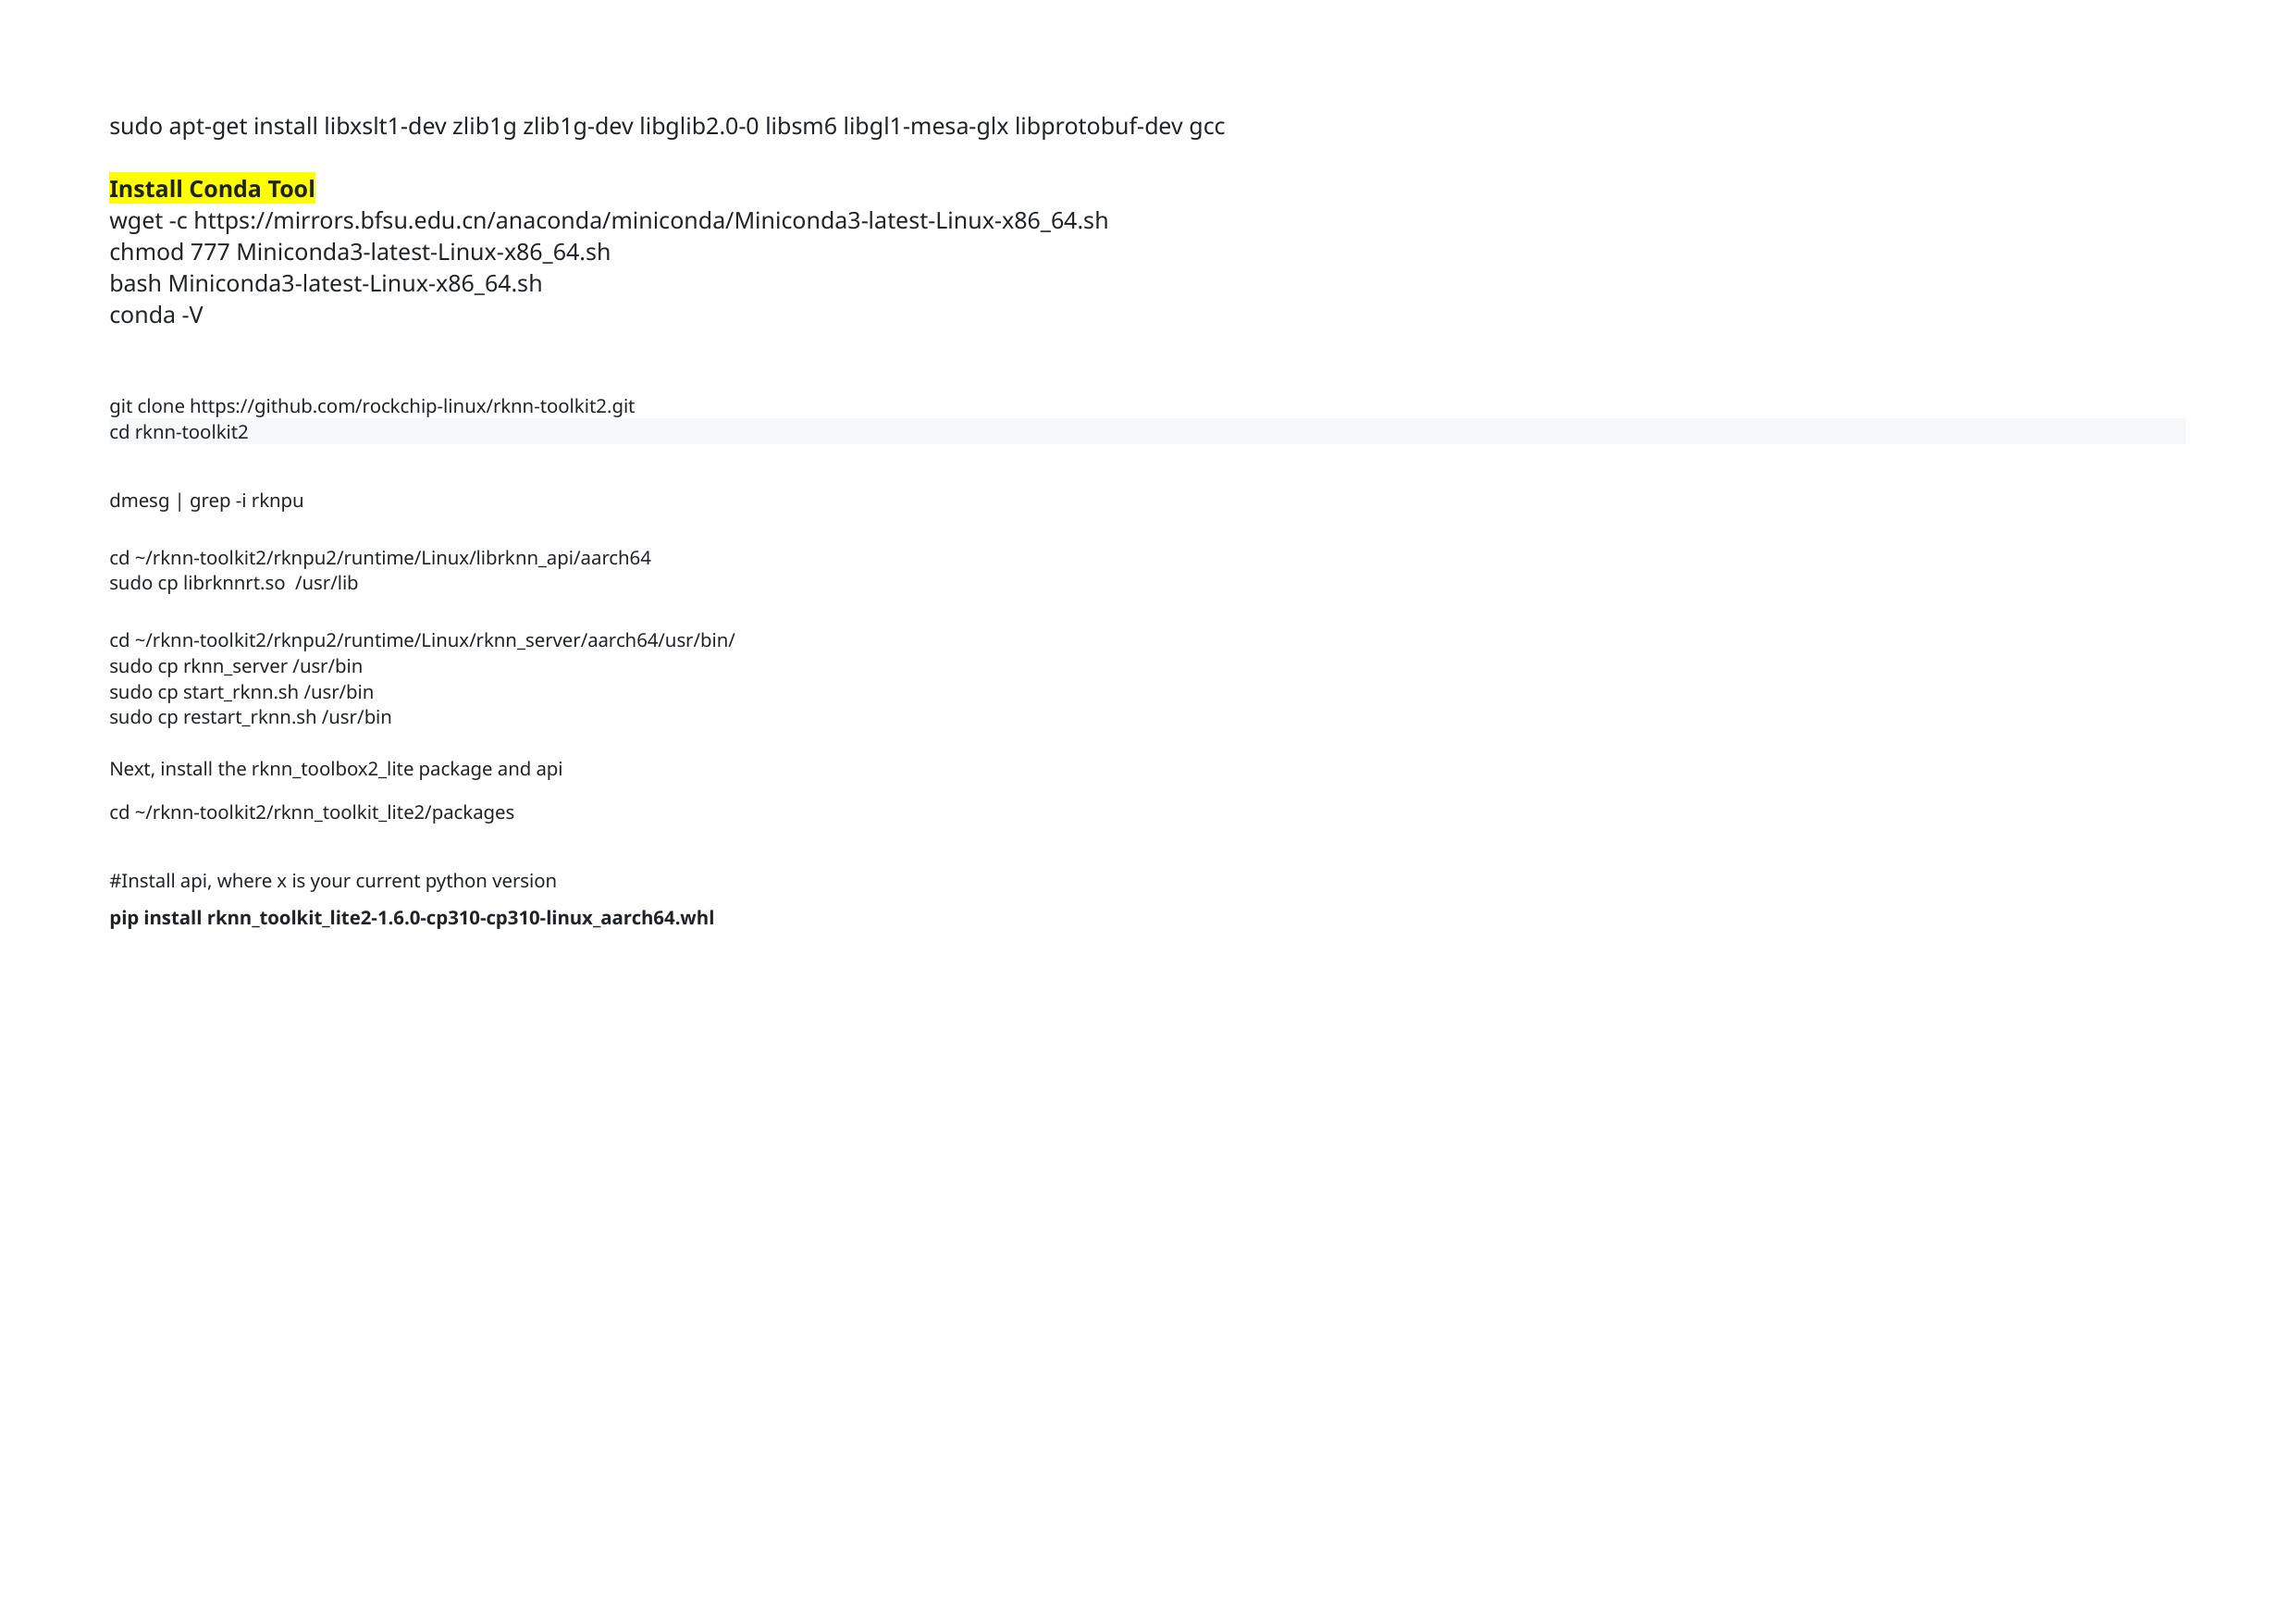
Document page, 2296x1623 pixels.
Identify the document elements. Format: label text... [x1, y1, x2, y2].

text #Install api, where x is your current python version [109, 868, 2186, 893]
text git clone https://github.com/rockchip-linux/rknn-toolkit2.git [109, 393, 2186, 418]
text conda -V [109, 298, 2186, 330]
text cd rknn-toolkit2 [109, 418, 2186, 444]
text pip install rknn_toolkit_lite2-1.6.0-cp310-cp310-linux_aarch64.whl [109, 905, 2186, 931]
text cd ~/rknn-toolkit2/rknn_toolkit_lite2/packages [109, 799, 2186, 824]
text bash Miniconda3-latest-Linux-x86_64.sh [109, 266, 2186, 298]
text sudo cp librknnrt.so /usr/lib [109, 570, 2186, 596]
text sudo cp rknn_server /usr/bin [109, 653, 2186, 678]
text dmesg | grep -i rknpu [109, 488, 2186, 513]
text sudo cp restart_rknn.sh /usr/bin [109, 704, 2186, 730]
text wget -c https://mirrors.bfsu.edu.cn/anaconda/miniconda/Miniconda3-latest-Linux-x86_64.sh [109, 204, 2186, 235]
text Install Conda Tool [109, 172, 2186, 204]
text sudo apt-get install libxslt1-dev zlib1g zlib1g-dev libglib2.0-0 libsm6 libgl1-mesa-glx libprotobuf-dev gcc [109, 109, 2186, 141]
text sudo cp start_rknn.sh /usr/bin [109, 678, 2186, 704]
text Next, install the rknn_toolbox2_lite package and api [109, 756, 2186, 782]
text cd ~/rknn-toolkit2/rknpu2/runtime/Linux/rknn_server/aarch64/usr/bin/ [109, 627, 2186, 653]
text chmod 777 Miniconda3-latest-Linux-x86_64.sh [109, 235, 2186, 266]
text cd ~/rknn-toolkit2/rknpu2/runtime/Linux/librknn_api/aarch64 [109, 544, 2186, 570]
